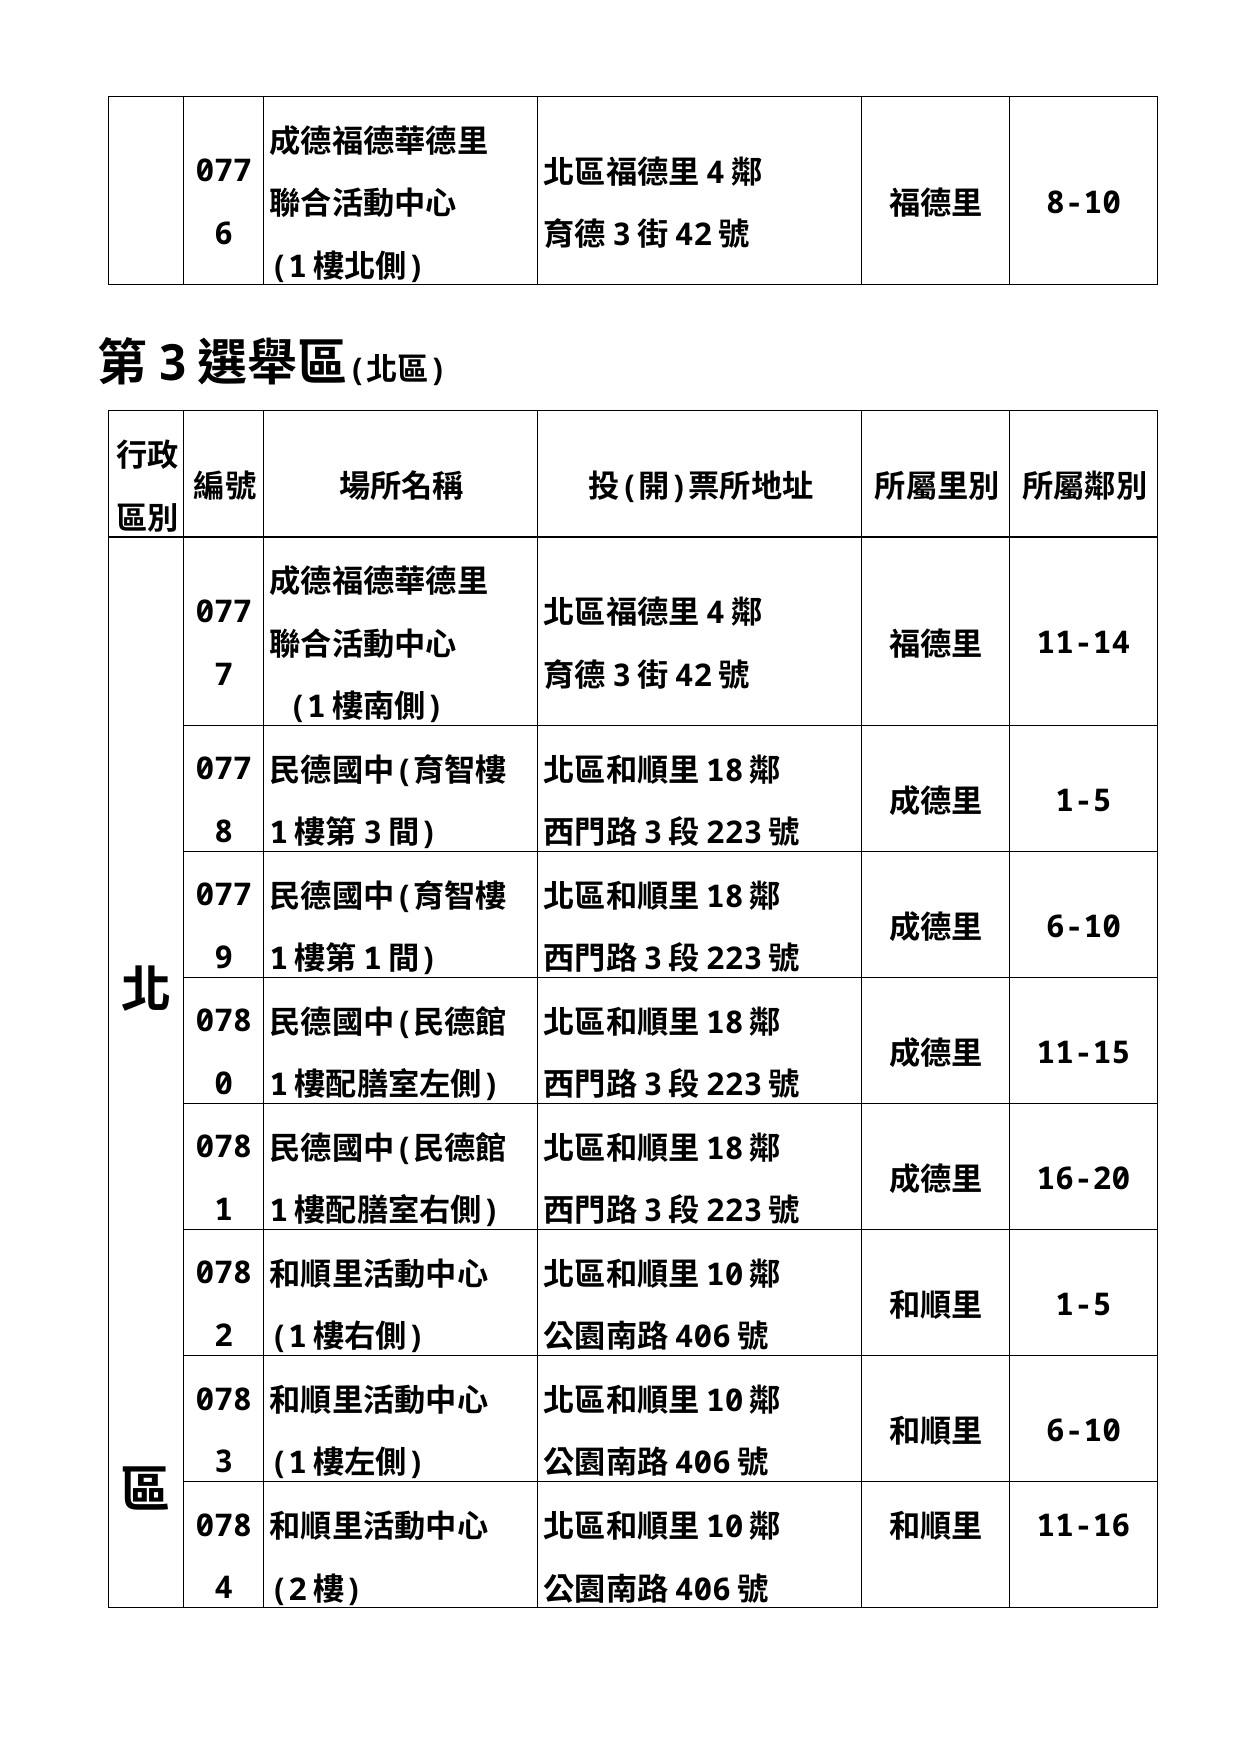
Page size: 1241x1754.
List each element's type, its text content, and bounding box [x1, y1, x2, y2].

table_cell 成德福德華德里 聯合活動中心 (1樓北側) [264, 97, 537, 284]
text 第3選舉區(北區) [97, 285, 1161, 410]
table_cell 北區和順里10鄰 公園南路406號 [538, 1482, 861, 1607]
table_cell 成德里 [862, 852, 1009, 977]
table_cell 和順里活動中心 (1樓左側) [264, 1356, 537, 1481]
table_cell 北區和順里18鄰 西門路3段223號 [538, 852, 861, 977]
table_cell 北區和順里18鄰 西門路3段223號 [538, 1104, 861, 1229]
table_cell 6-10 [1010, 1356, 1157, 1481]
table_cell 1-5 [1010, 726, 1157, 851]
table_cell 和順里活動中心 (2樓) [264, 1482, 537, 1607]
table_header 所屬鄰別 [1010, 411, 1157, 536]
table_cell 北區和順里10鄰 公園南路406號 [538, 1356, 861, 1481]
table_cell 6-10 [1010, 852, 1157, 977]
table_header 所屬里別 [862, 411, 1009, 536]
table_cell 0780 [184, 978, 263, 1103]
table_cell 0779 [184, 852, 263, 977]
table_header 編號 [184, 411, 263, 536]
table_cell [109, 97, 183, 284]
table_cell 11-15 [1010, 978, 1157, 1103]
table_cell 福德里 [862, 97, 1009, 284]
table_cell 和順里 [862, 1230, 1009, 1355]
table_header 投(開)票所地址 [538, 411, 861, 536]
table_cell 1-5 [1010, 1230, 1157, 1355]
table_cell 北區福德里4鄰 育德3街42號 [538, 97, 861, 284]
table_cell 成德里 [862, 726, 1009, 851]
table_cell 16-20 [1010, 1104, 1157, 1229]
table_cell 0784 [184, 1482, 263, 1607]
table_cell 民德國中(民德館1樓配膳室左側) [264, 978, 537, 1103]
table_cell 11-14 [1010, 538, 1157, 725]
table_cell 0782 [184, 1230, 263, 1355]
table_cell 成德里 [862, 978, 1009, 1103]
table_cell 北區和順里18鄰 西門路3段223號 [538, 978, 861, 1103]
table_cell 民德國中(育智樓1樓第1間) [264, 852, 537, 977]
table_cell 和順里 [862, 1482, 1009, 1607]
table_cell 0777 [184, 538, 263, 725]
table_cell 成德福德華德里 聯合活動中心 (1樓南側) [264, 538, 537, 725]
table_cell 北區和順里18鄰 西門路3段223號 [538, 726, 861, 851]
table_cell 北區福德里4鄰 育德3街42號 [538, 538, 861, 725]
table_cell 民德國中(育智樓1樓第3間) [264, 726, 537, 851]
table_cell 北區和順里10鄰 公園南路406號 [538, 1230, 861, 1355]
table_cell 和順里活動中心 (1樓右側) [264, 1230, 537, 1355]
table_cell 0783 [184, 1356, 263, 1481]
table_cell 和順里 [862, 1356, 1009, 1481]
table_header 行政 區別 [109, 411, 183, 536]
table_cell 民德國中(民德館1樓配膳室右側) [264, 1104, 537, 1229]
table_cell 11-16 [1010, 1482, 1157, 1607]
table_cell 0778 [184, 726, 263, 851]
table_cell 8-10 [1010, 97, 1157, 284]
table_header 場所名稱 [264, 411, 537, 536]
table_cell 北 區 [109, 538, 183, 1607]
table_cell 0781 [184, 1104, 263, 1229]
table_cell 成德里 [862, 1104, 1009, 1229]
table_cell 福德里 [862, 538, 1009, 725]
table_cell 0776 [184, 97, 263, 284]
